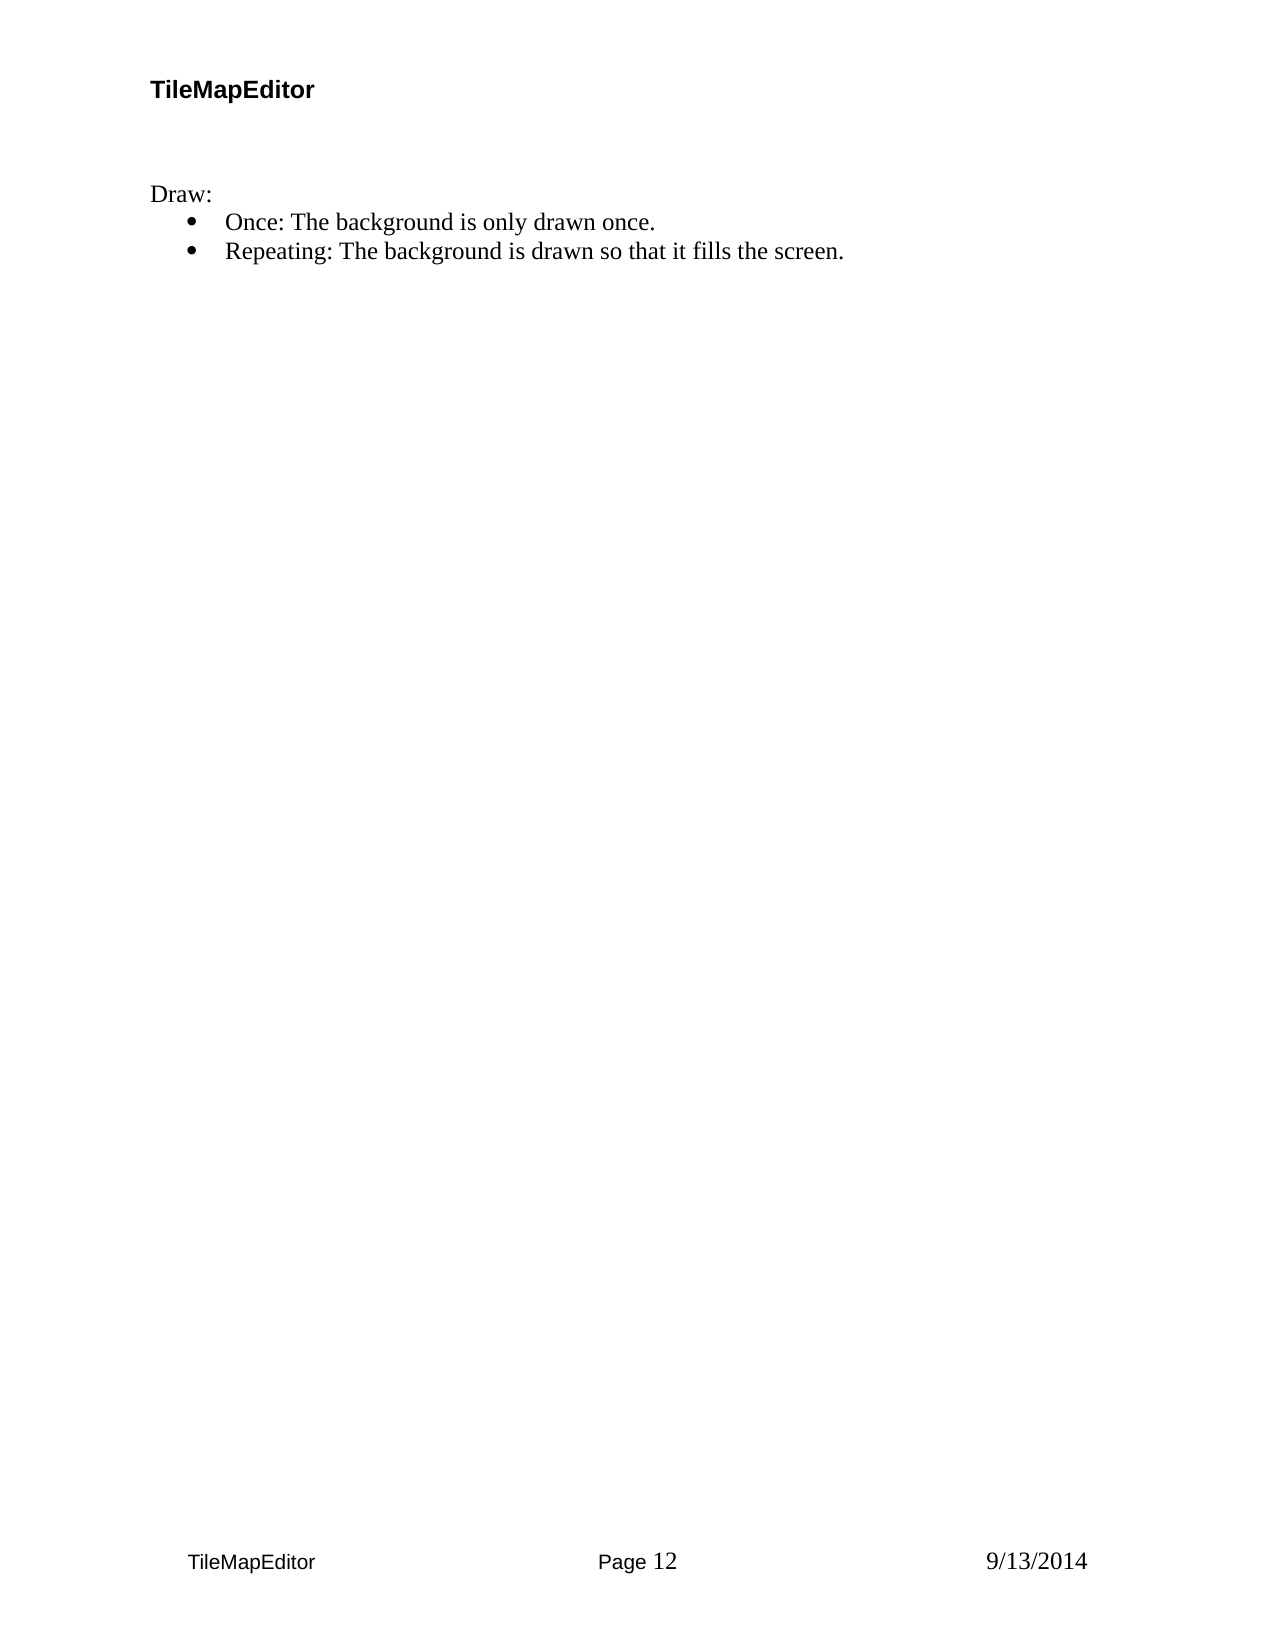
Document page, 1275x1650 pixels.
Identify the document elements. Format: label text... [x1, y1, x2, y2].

text Draw: [150, 179, 1125, 207]
list Once: The background is only drawn once. [187, 207, 1125, 236]
list Repeating: The background is drawn so that it fills the screen. [187, 236, 1125, 265]
